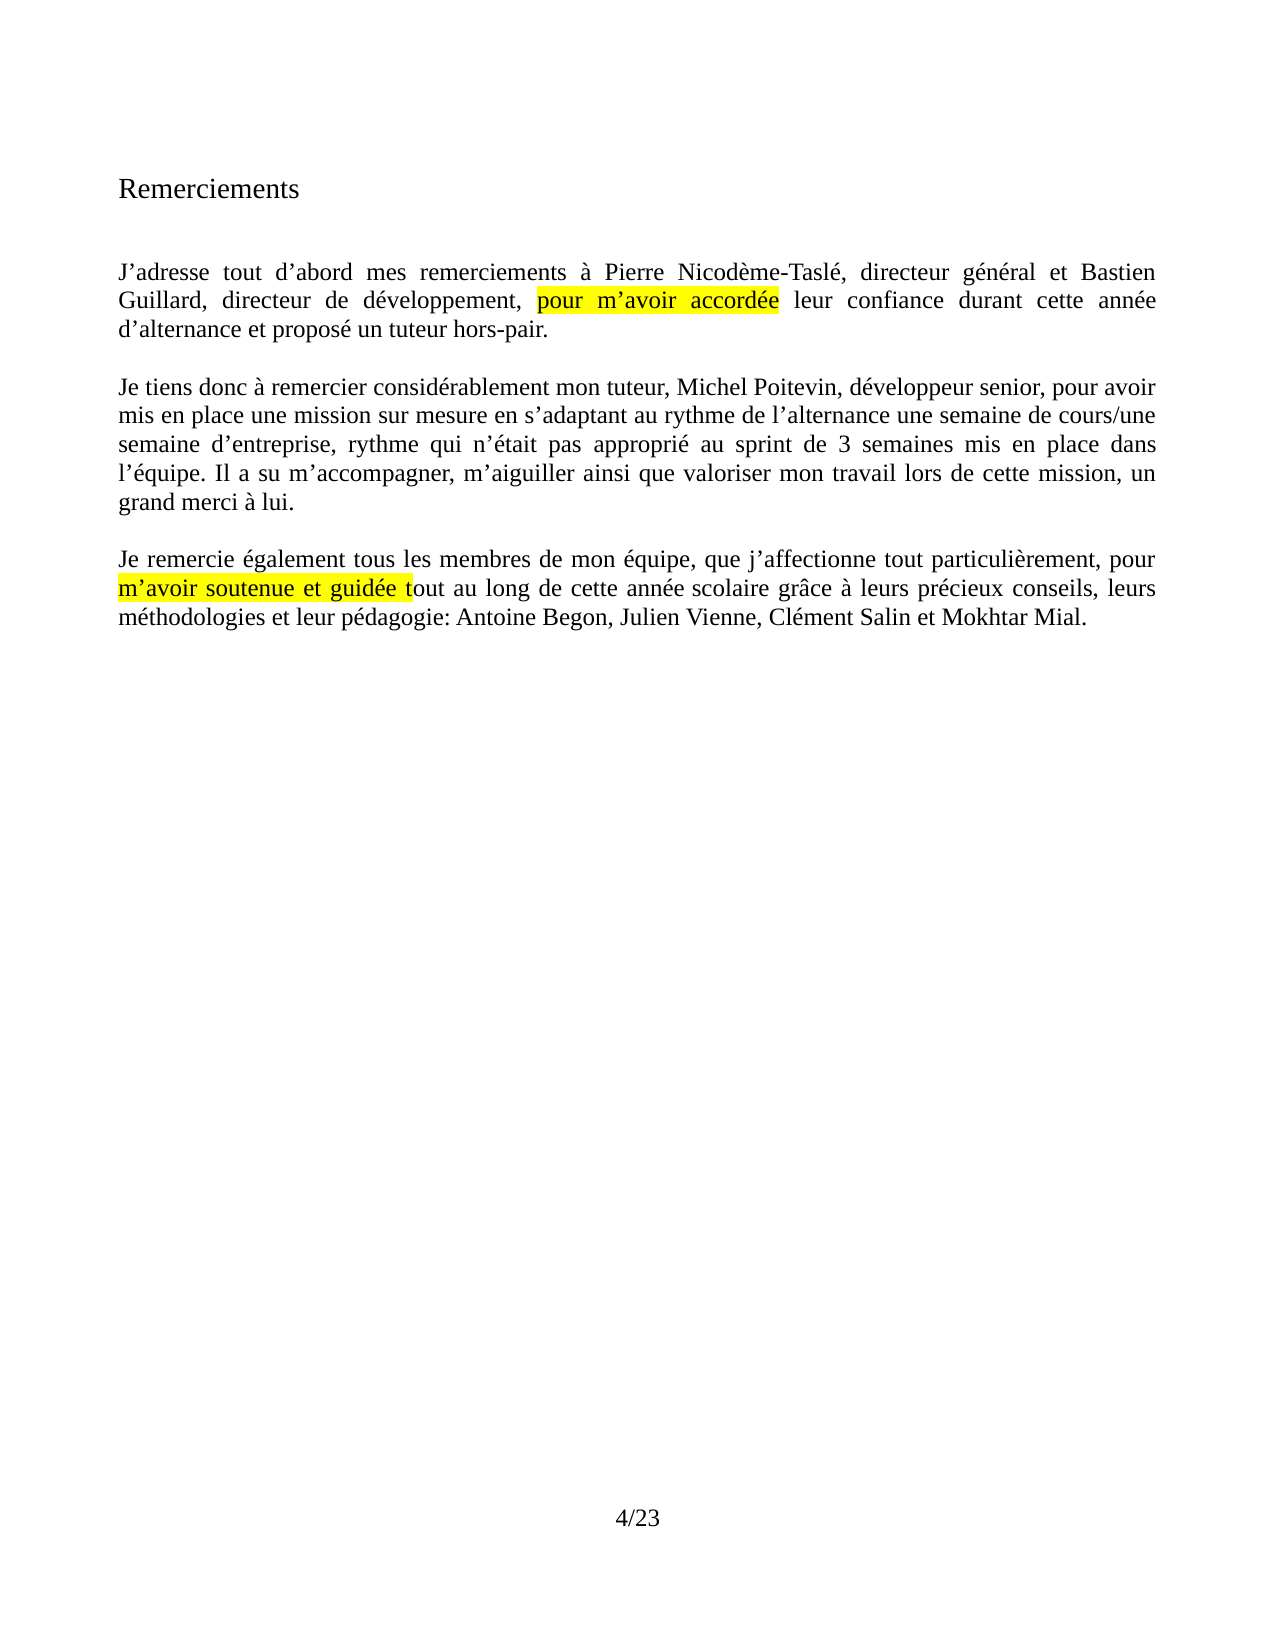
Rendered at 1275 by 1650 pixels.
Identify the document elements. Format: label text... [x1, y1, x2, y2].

text Je tiens donc à remercier considérablement mon tuteur, Michel Poitevin, développeur senior, pour avoir mis en place une mission sur mesure en s’adaptant au rythme de l’alternance une semaine de cours/une semaine d’entreprise, rythme qui n’était pas approprié au sprint de 3 semaines mis en place dans l’équipe. Il a su m’accompagner, m’aiguiller ainsi que valoriser mon travail lors de cette mission, un grand merci à lui. [118, 372, 1157, 516]
text Remerciements [118, 172, 1157, 205]
text J’adresse tout d’abord mes remerciements à Pierre Nicodème-Taslé, directeur général et Bastien Guillard, directeur de développement, pour m’avoir accordée leur confiance durant cette année d’alternance et proposé un tuteur hors-pair. [118, 257, 1157, 343]
text Je remercie également tous les membres de mon équipe, que j’affectionne tout particulièrement, pour m’avoir soutenue et guidée tout au long de cette année scolaire grâce à leurs précieux conseils, leurs méthodologies et leur pédagogie: Antoine Begon, Julien Vienne, Clément Salin et Mokhtar Mial. [118, 544, 1157, 631]
